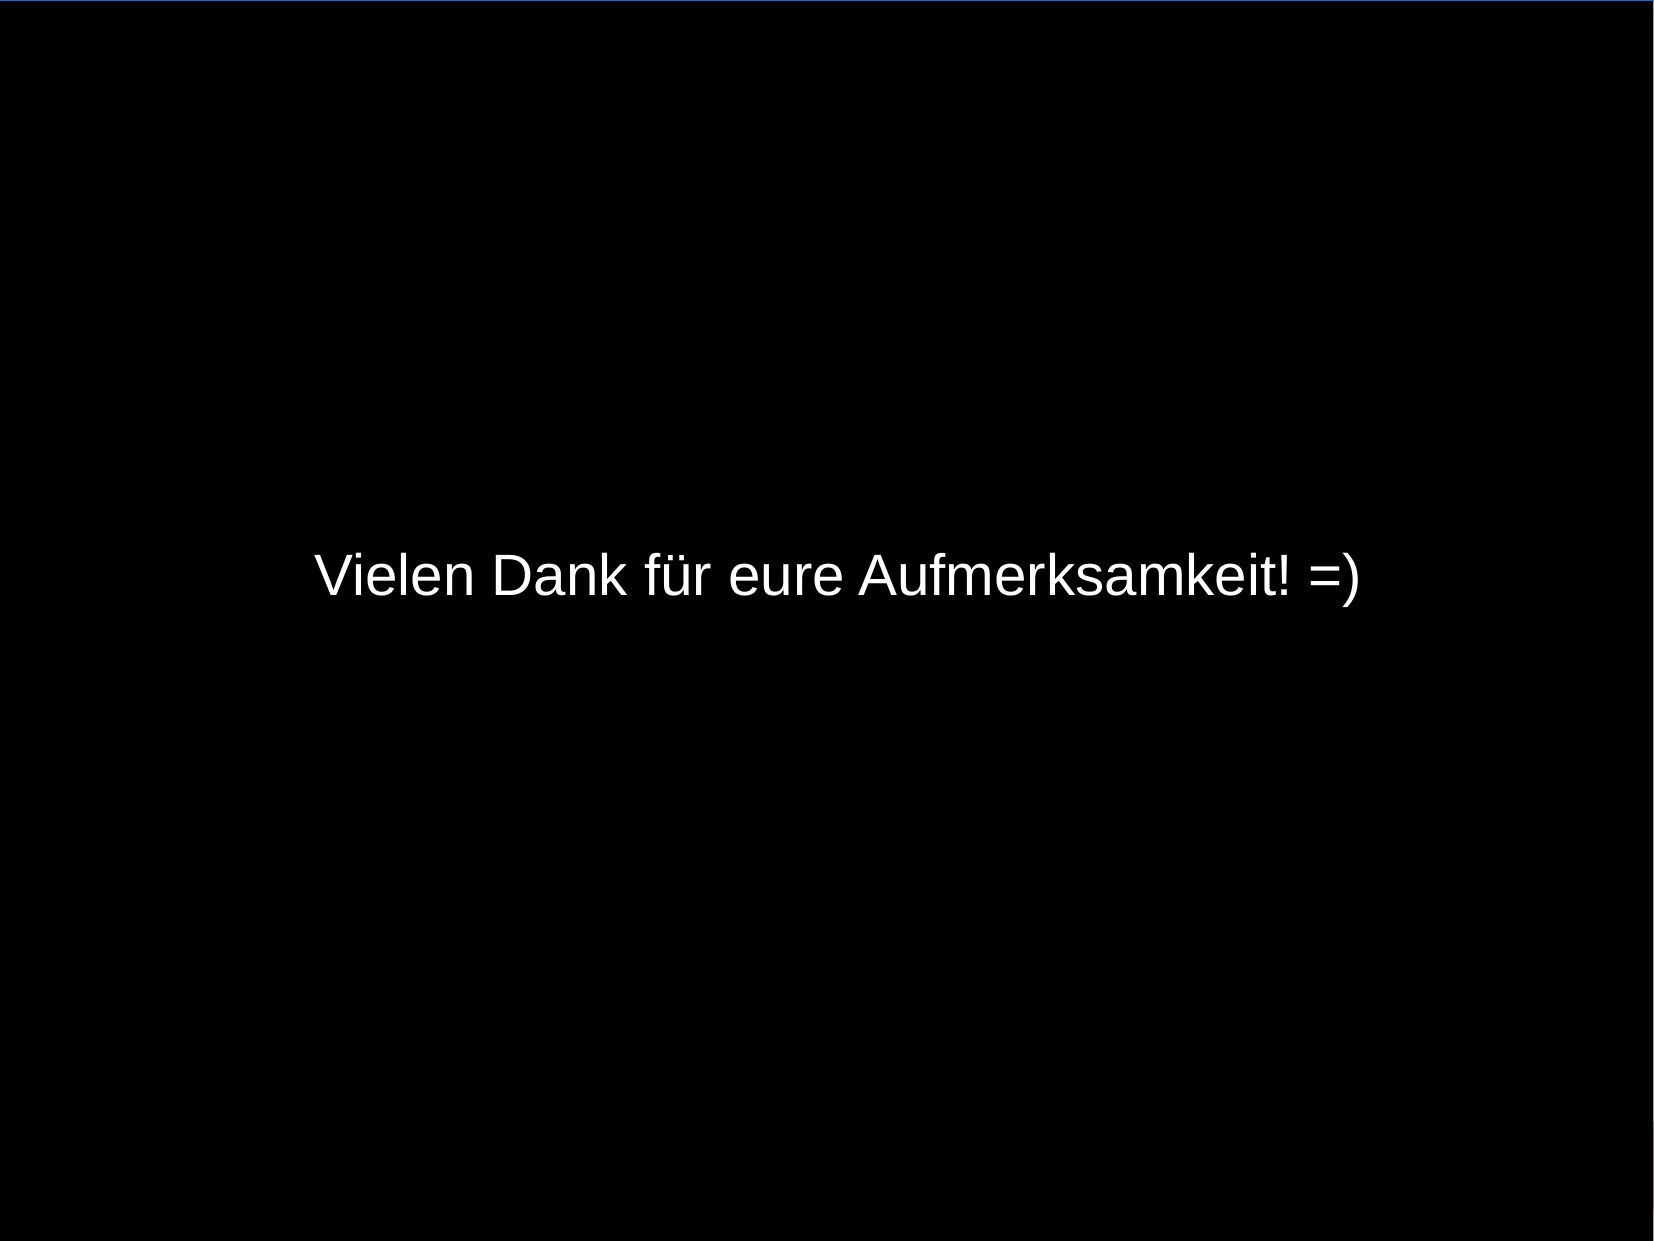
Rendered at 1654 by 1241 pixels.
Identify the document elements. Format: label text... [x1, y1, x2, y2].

text_box Vielen Dank für eure Aufmerksamkeit! =) [300, 535, 1396, 616]
text_box [0, 0, 1654, 1241]
